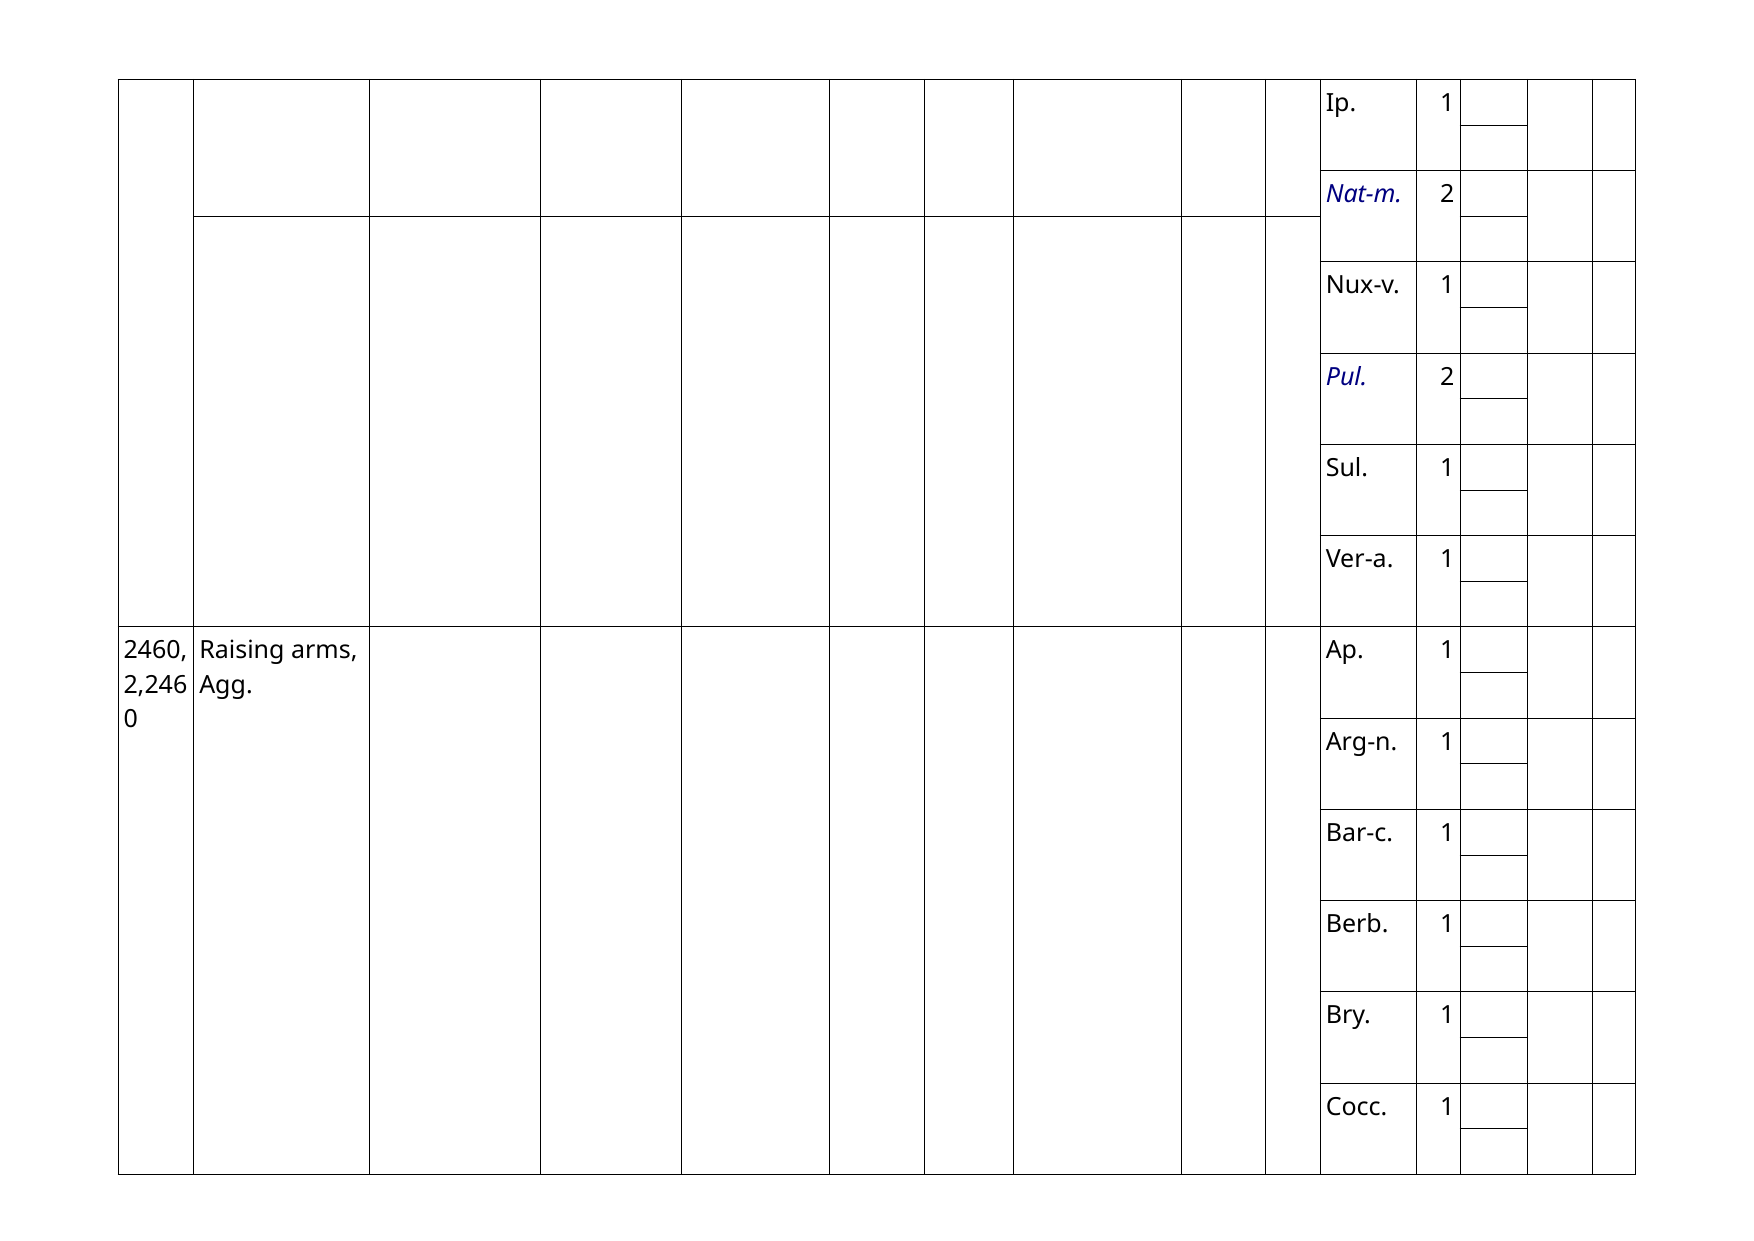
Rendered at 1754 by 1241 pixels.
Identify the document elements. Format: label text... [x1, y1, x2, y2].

table_cell [1461, 856, 1527, 900]
table_cell [541, 627, 681, 1174]
table_cell 1 [1417, 1084, 1460, 1174]
table_cell [925, 217, 1013, 626]
table_cell [1528, 354, 1592, 444]
table_cell [1182, 217, 1265, 626]
table_cell Arg-n. [1321, 719, 1416, 809]
table_cell Ver-a. [1321, 536, 1416, 626]
table_cell [1461, 491, 1527, 535]
table_cell [1528, 536, 1592, 626]
table_cell [1593, 719, 1635, 809]
table_cell [1461, 399, 1527, 444]
table_cell [541, 80, 681, 216]
table_cell [1266, 80, 1320, 216]
table_cell [1528, 901, 1592, 991]
table_cell 2 [1417, 171, 1460, 261]
table_cell [682, 627, 829, 1174]
table_cell 1 [1417, 810, 1460, 900]
table_cell [1461, 719, 1527, 763]
table_cell [1528, 171, 1592, 261]
table_cell [370, 627, 540, 1174]
table_cell [925, 627, 1013, 1174]
table_cell [1593, 354, 1635, 444]
table_cell [370, 217, 540, 626]
table_cell [194, 217, 369, 626]
table_cell [1461, 764, 1527, 809]
table_cell [1461, 262, 1527, 307]
table_cell [1528, 445, 1592, 535]
table_cell [1593, 171, 1635, 261]
table_cell [119, 80, 193, 626]
table_cell [1593, 445, 1635, 535]
table_cell 1 [1417, 719, 1460, 809]
table_cell Berb. [1321, 901, 1416, 991]
table_cell [1593, 262, 1635, 353]
table_cell [1461, 673, 1527, 718]
table_cell [194, 80, 369, 216]
table_cell [1461, 627, 1527, 672]
table_cell Nux-v. [1321, 262, 1416, 353]
table_cell [1593, 810, 1635, 900]
table_cell [1593, 80, 1635, 170]
table_cell 1 [1417, 627, 1460, 718]
table_cell [1461, 308, 1527, 353]
table_cell Bar-c. [1321, 810, 1416, 900]
table_cell 1 [1417, 262, 1460, 353]
table_cell Raising arms, Agg. [194, 627, 369, 1174]
table_cell [1461, 217, 1527, 261]
table_cell [925, 80, 1013, 216]
table_cell [1266, 627, 1320, 1174]
table_cell [1461, 810, 1527, 854]
table_cell [830, 80, 924, 216]
table_cell [682, 80, 829, 216]
table_cell [1593, 536, 1635, 626]
table_cell [1593, 992, 1635, 1083]
table_cell [830, 627, 924, 1174]
table_cell [1593, 901, 1635, 991]
table_cell [1014, 80, 1181, 216]
table_cell [1528, 627, 1592, 718]
table_cell Cocc. [1321, 1084, 1416, 1174]
table_cell Ap. [1321, 627, 1416, 718]
table_cell [1461, 901, 1527, 946]
table_cell [1461, 947, 1527, 991]
table_cell Sul. [1321, 445, 1416, 535]
table_cell 1 [1417, 992, 1460, 1083]
table_cell Pul. [1321, 354, 1416, 444]
table_cell [1014, 217, 1181, 626]
table_cell 2 [1417, 354, 1460, 444]
table_cell [541, 217, 681, 626]
table_cell [1461, 992, 1527, 1037]
table_cell [682, 217, 829, 626]
table_cell 1 [1417, 445, 1460, 535]
table_cell [1461, 536, 1527, 581]
table_cell [1528, 262, 1592, 353]
table_cell [1461, 126, 1527, 170]
table_cell [1528, 80, 1592, 170]
table_cell [1182, 627, 1265, 1174]
table_cell [1461, 445, 1527, 489]
table_cell [1461, 582, 1527, 626]
table_cell 1 [1417, 536, 1460, 626]
table_cell [1528, 992, 1592, 1083]
table_cell [1266, 217, 1320, 626]
table_cell Bry. [1321, 992, 1416, 1083]
table_cell [1461, 171, 1527, 216]
table_cell [1182, 80, 1265, 216]
table_cell 1 [1417, 80, 1460, 170]
table_cell [1593, 627, 1635, 718]
table_cell [1461, 1084, 1527, 1128]
table_cell [1461, 1038, 1527, 1083]
table_cell [1528, 810, 1592, 900]
table_cell Ip. [1321, 80, 1416, 170]
table_cell 1 [1417, 901, 1460, 991]
table_cell [1461, 354, 1527, 398]
table_cell [370, 80, 540, 216]
table_cell [1461, 80, 1527, 124]
table_cell 2460,2,2460 [119, 627, 193, 1174]
table_cell [830, 217, 924, 626]
table_cell [1593, 1084, 1635, 1174]
table_cell [1461, 1129, 1527, 1174]
table_cell [1528, 719, 1592, 809]
table_cell [1528, 1084, 1592, 1174]
table_cell Nat-m. [1321, 171, 1416, 261]
table_cell [1014, 627, 1181, 1174]
